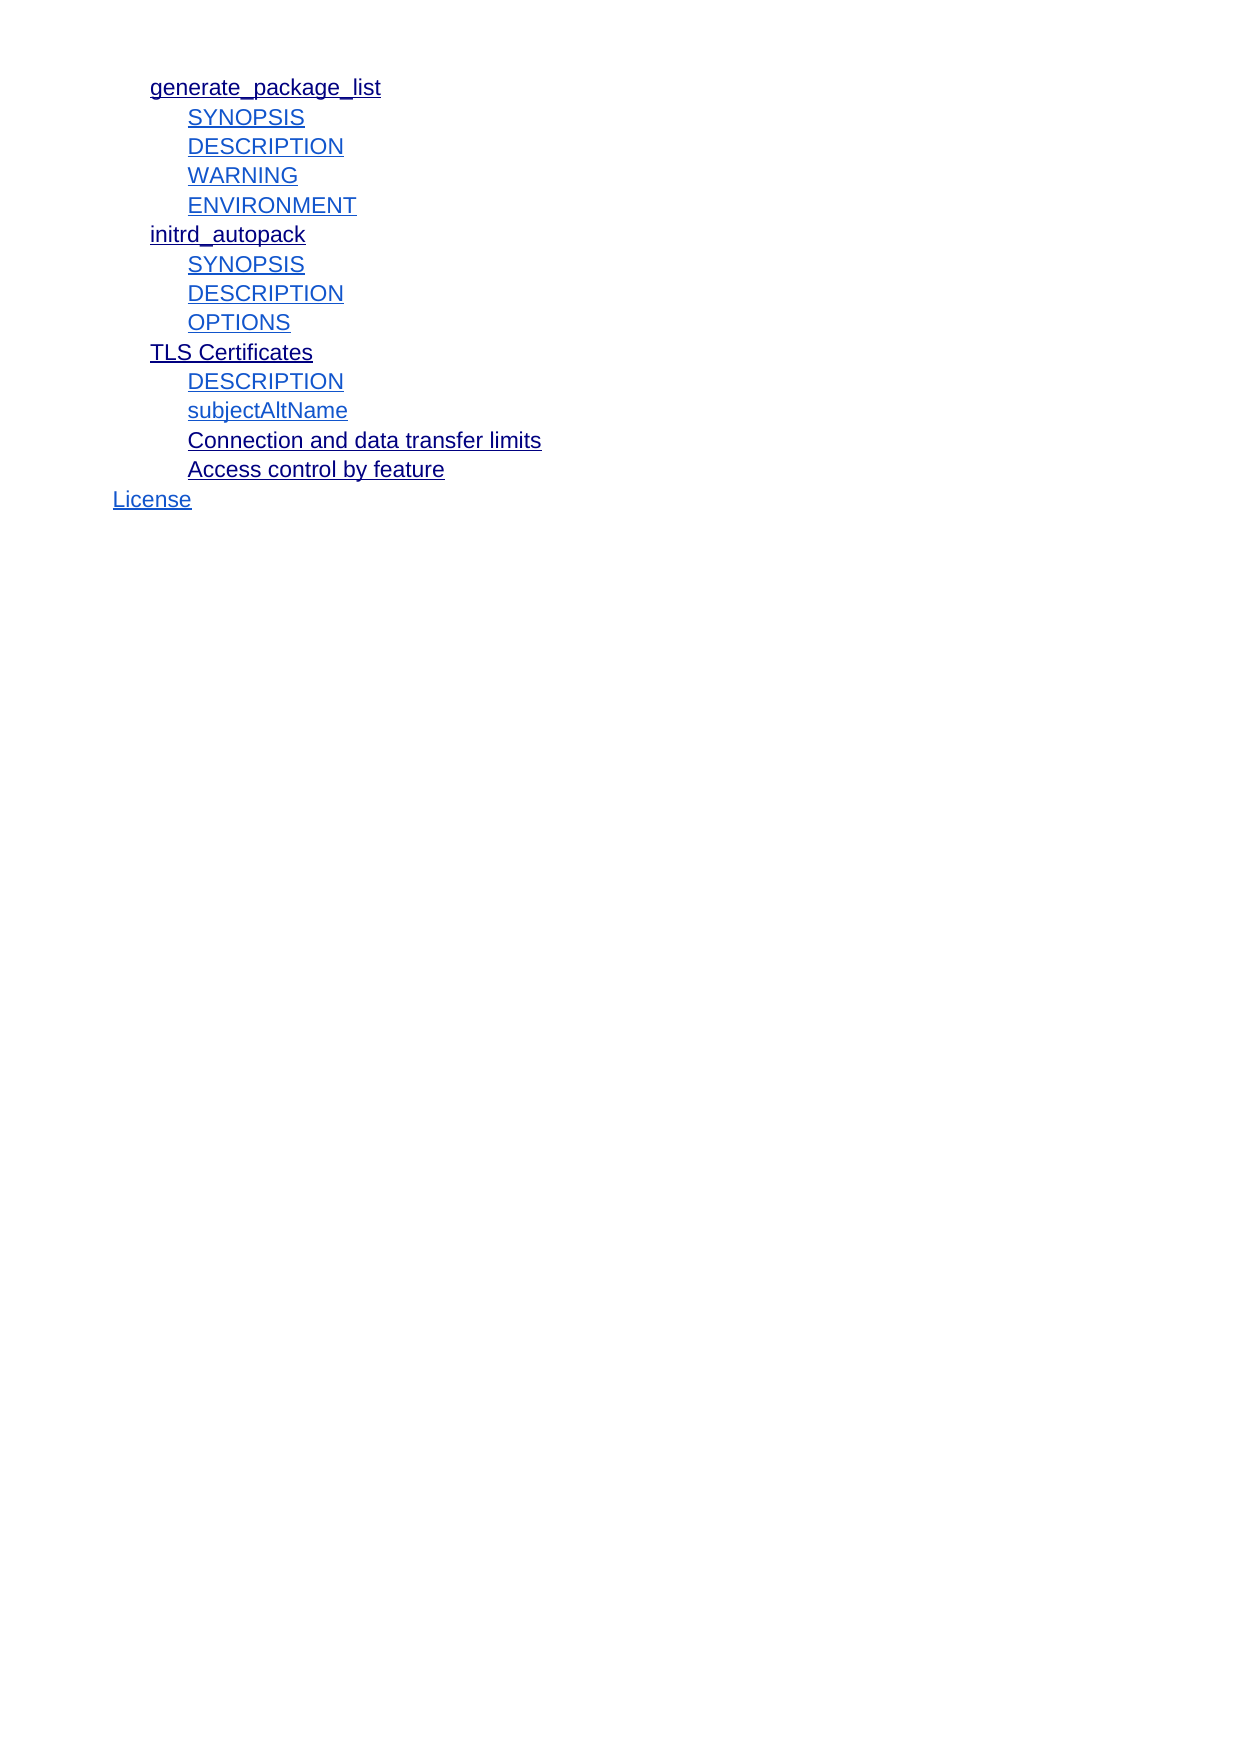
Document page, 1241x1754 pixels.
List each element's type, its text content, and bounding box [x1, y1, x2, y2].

text Connection and data transfer limits [187, 427, 1165, 453]
text TLS Certificates [150, 339, 1165, 365]
text ENVIRONMENT [187, 192, 1165, 218]
text DESCRIPTION [187, 369, 1165, 394]
text DESCRIPTION [187, 281, 1165, 306]
text OPTIONS [187, 310, 1165, 336]
text DESCRIPTION [187, 134, 1165, 159]
text WARNING [187, 163, 1165, 189]
text Access control by feature [187, 457, 1165, 482]
text subjectAltName [187, 398, 1165, 424]
text License [112, 486, 1165, 512]
text initrd_autopack [150, 222, 1165, 247]
text generate_package_list [150, 75, 1165, 101]
text SYNOPSIS [187, 104, 1165, 130]
text SYNOPSIS [187, 251, 1165, 277]
